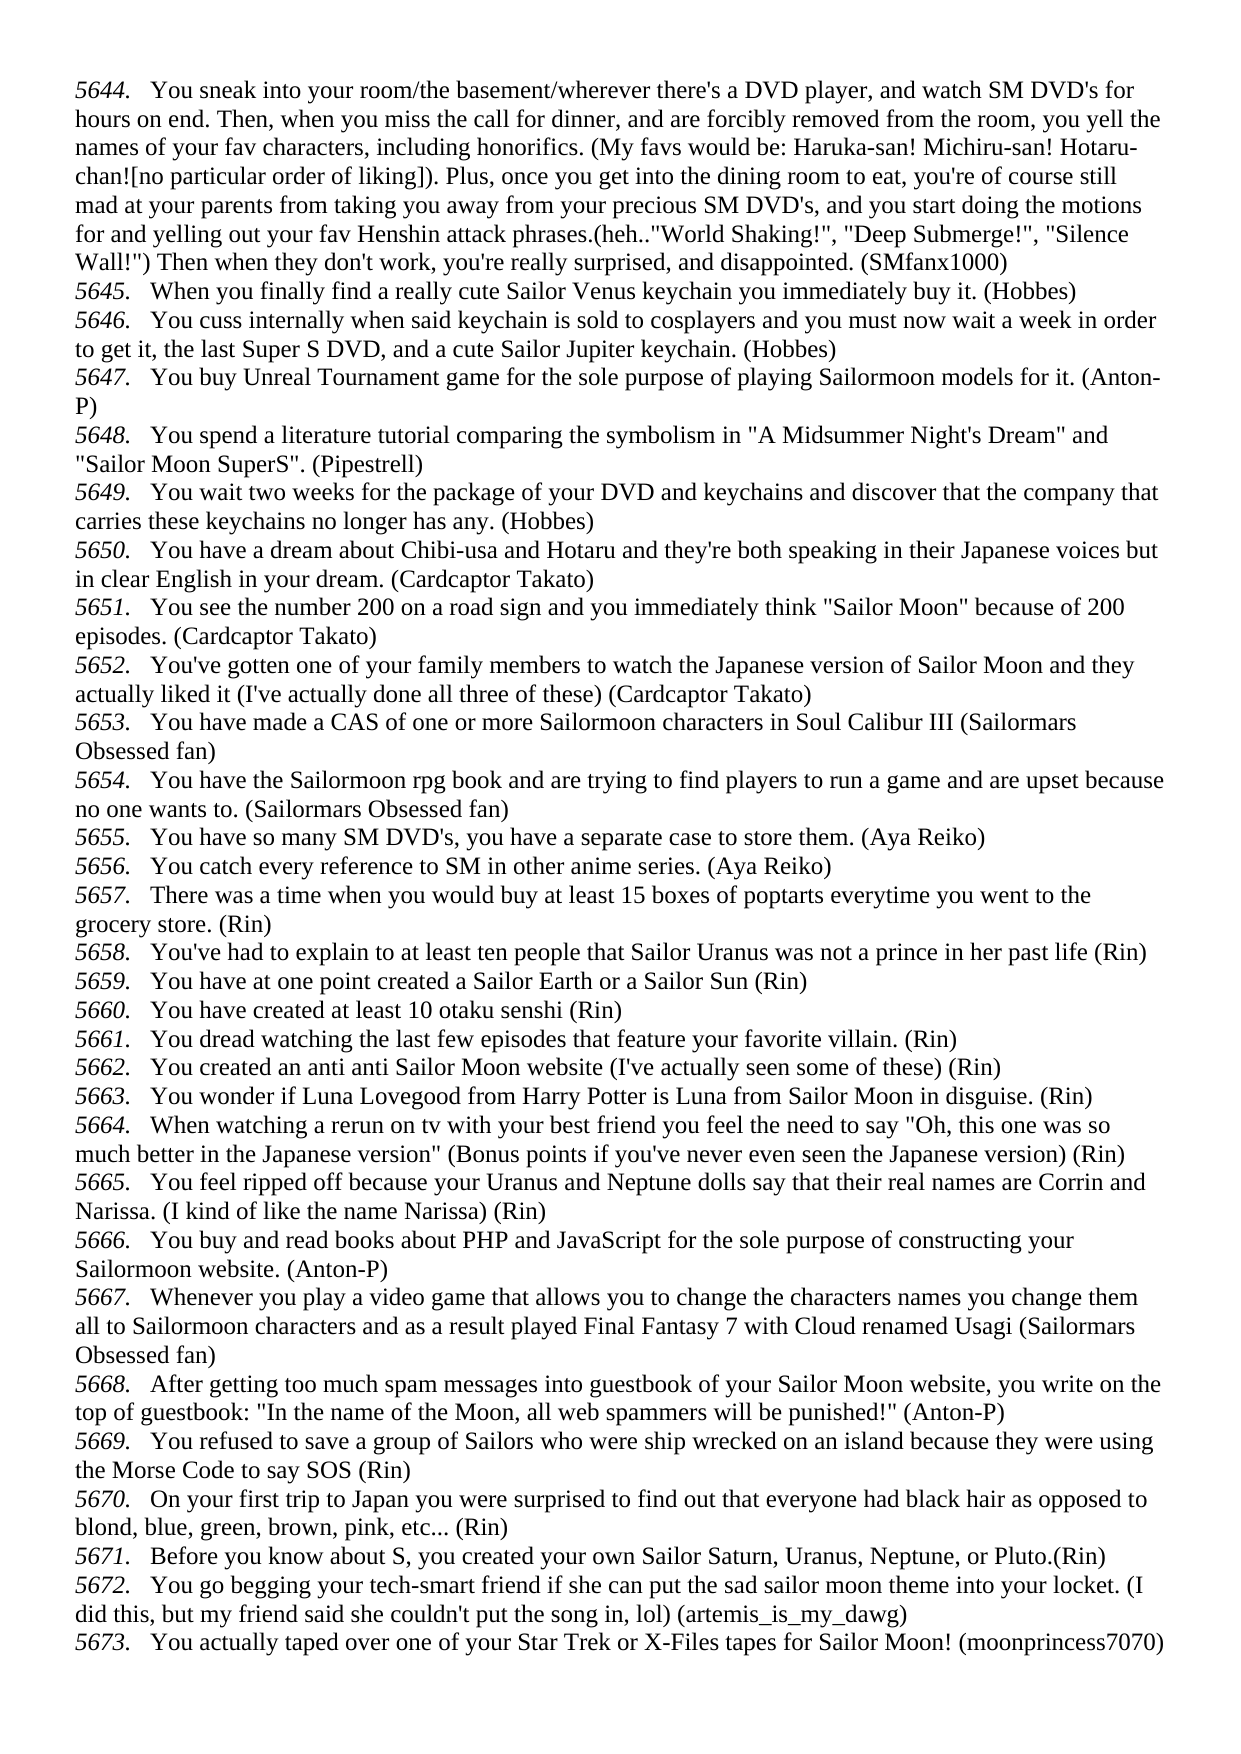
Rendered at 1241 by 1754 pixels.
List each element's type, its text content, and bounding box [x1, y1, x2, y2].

list You cuss internally when said keychain is sold to cosplayers and you must now wait a week in order to get it, the last Super S DVD, and a cute Sailor Jupiter keychain. (Hobbes) [75, 305, 1165, 362]
list When you finally find a really cute Sailor Venus keychain you immediately buy it. (Hobbes) [75, 276, 1165, 305]
list When watching a rerun on tv with your best friend you feel the need to say "Oh, this one was so much better in the Japanese version" (Bonus points if you've never even seen the Japanese version) (Rin) [75, 1110, 1165, 1167]
list You wonder if Luna Lovegood from Harry Potter is Luna from Sailor Moon in disguise. (Rin) [75, 1081, 1165, 1110]
list Whenever you play a video game that allows you to change the characters names you change them all to Sailormoon characters and as a result played Final Fantasy 7 with Cloud renamed Usagi (Sailormars Obsessed fan) [75, 1282, 1165, 1369]
list You actually taped over one of your Star Trek or X-Files tapes for Sailor Moon! (moonprincess7070) [75, 1627, 1165, 1656]
list You go begging your tech-smart friend if she can put the sad sailor moon theme into your locket. (I did this, but my friend said she couldn't put the song in, lol) (artemis_is_my_dawg) [75, 1570, 1165, 1627]
list You spend a literature tutorial comparing the symbolism in "A Midsummer Night's Dream" and "Sailor Moon SuperS". (Pipestrell) [75, 420, 1165, 477]
list You have created at least 10 otaku senshi (Rin) [75, 995, 1165, 1024]
list After getting too much spam messages into guestbook of your Sailor Moon website, you write on the top of guestbook: "In the name of the Moon, all web spammers will be punished!" (Anton-P) [75, 1369, 1165, 1426]
list You buy Unreal Tournament game for the sole purpose of playing Sailormoon models for it. (Anton-P) [75, 362, 1165, 420]
list You dread watching the last few episodes that feature your favorite villain. (Rin) [75, 1024, 1165, 1052]
list You sneak into your room/the basement/wherever there's a DVD player, and watch SM DVD's for hours on end. Then, when you miss the call for dinner, and are forcibly removed from the room, you yell the names of your fav characters, including honorifics. (My favs would be: Haruka-san! Michiru-san! Hotaru-chan![no particular order of liking]). Plus, once you get into the dining room to eat, you're of course still mad at your parents from taking you away from your precious SM DVD's, and you start doing the motions for and yelling out your fav Henshin attack phrases.(heh.."World Shaking!", "Deep Submerge!", "Silence Wall!") Then when they don't work, you're really surprised, and disappointed. (SMfanx1000) [75, 75, 1165, 276]
list You've gotten one of your family members to watch the Japanese version of Sailor Moon and they actually liked it (I've actually done all three of these) (Cardcaptor Takato) [75, 650, 1165, 707]
list You wait two weeks for the package of your DVD and keychains and discover that the company that carries these keychains no longer has any. (Hobbes) [75, 477, 1165, 535]
list You created an anti anti Sailor Moon website (I've actually seen some of these) (Rin) [75, 1052, 1165, 1081]
list There was a time when you would buy at least 15 boxes of poptarts everytime you went to the grocery store. (Rin) [75, 880, 1165, 937]
list You have made a CAS of one or more Sailormoon characters in Soul Calibur III (Sailormars Obsessed fan) [75, 707, 1165, 765]
list You have a dream about Chibi-usa and Hotaru and they're both speaking in their Japanese voices but in clear English in your dream. (Cardcaptor Takato) [75, 535, 1165, 592]
list You have at one point created a Sailor Earth or a Sailor Sun (Rin) [75, 966, 1165, 995]
list You buy and read books about PHP and JavaScript for the sole purpose of constructing your Sailormoon website. (Anton-P) [75, 1225, 1165, 1282]
list You see the number 200 on a road sign and you immediately think "Sailor Moon" because of 200 episodes. (Cardcaptor Takato) [75, 592, 1165, 650]
list You've had to explain to at least ten people that Sailor Uranus was not a prince in her past life (Rin) [75, 937, 1165, 966]
list Before you know about S, you created your own Sailor Saturn, Uranus, Neptune, or Pluto.(Rin) [75, 1541, 1165, 1570]
list On your first trip to Japan you were surprised to find out that everyone had black hair as opposed to blond, blue, green, brown, pink, etc... (Rin) [75, 1484, 1165, 1541]
list You catch every reference to SM in other anime series. (Aya Reiko) [75, 851, 1165, 880]
list You have the Sailormoon rpg book and are trying to find players to run a game and are upset because no one wants to. (Sailormars Obsessed fan) [75, 765, 1165, 822]
list You have so many SM DVD's, you have a separate case to store them. (Aya Reiko) [75, 822, 1165, 851]
list You refused to save a group of Sailors who were ship wrecked on an island because they were using the Morse Code to say SOS (Rin) [75, 1426, 1165, 1484]
list You feel ripped off because your Uranus and Neptune dolls say that their real names are Corrin and Narissa. (I kind of like the name Narissa) (Rin) [75, 1167, 1165, 1225]
